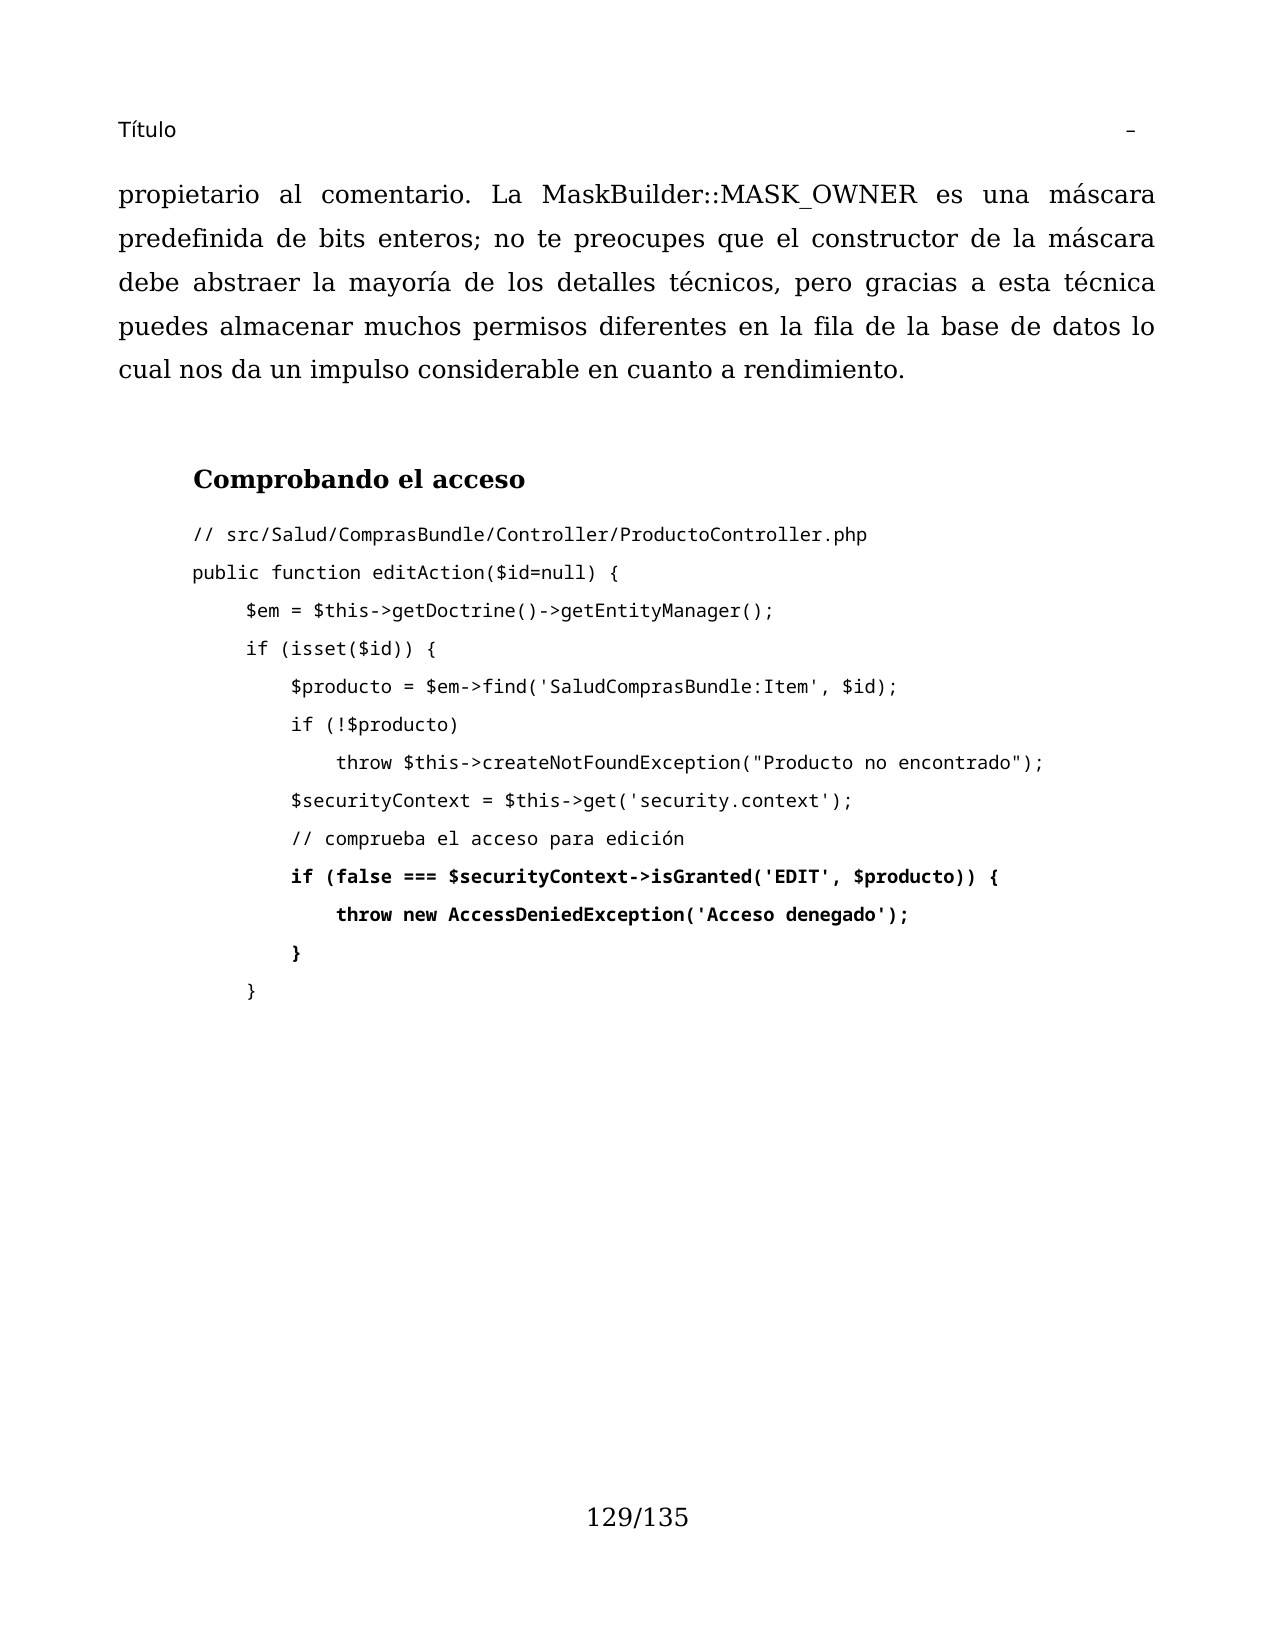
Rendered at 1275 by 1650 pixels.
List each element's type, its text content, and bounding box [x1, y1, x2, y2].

text // src/Salud/ComprasBundle/Controller/ProductoController.php [118, 521, 1157, 547]
text throw new AccessDeniedException('Acceso denegado'); [118, 901, 1157, 927]
text $producto = $em->find('SaludComprasBundle:Item', $id); [118, 673, 1157, 699]
text $securityContext = $this->get('security.context'); [118, 787, 1157, 813]
text } [118, 977, 1157, 1003]
text $em = $this->getDoctrine()->getEntityManager(); [118, 597, 1157, 623]
text throw $this->createNotFoundException("Producto no encontrado"); [118, 749, 1157, 775]
text if (false === $securityContext->isGranted('EDIT', $producto)) { [118, 863, 1157, 889]
text // comprueba el acceso para edición [118, 825, 1157, 851]
text Comprobando el acceso [118, 464, 1157, 494]
text public function editAction($id=null) { [118, 559, 1157, 585]
text propietario al comentario. La MaskBuilder::MASK_OWNER es una máscara predefinida de bits enteros; no te preocupes que el constructor de la máscara debe abstraer la mayoría de los detalles técnicos, pero gracias a esta técnica puedes almacenar muchos permisos diferentes en la fila de la base de datos lo cual nos da un impulso considerable en cuanto a rendimiento. [118, 181, 1157, 385]
text if (!$producto) [118, 711, 1157, 737]
text } [118, 939, 1157, 965]
text if (isset($id)) { [118, 635, 1157, 661]
